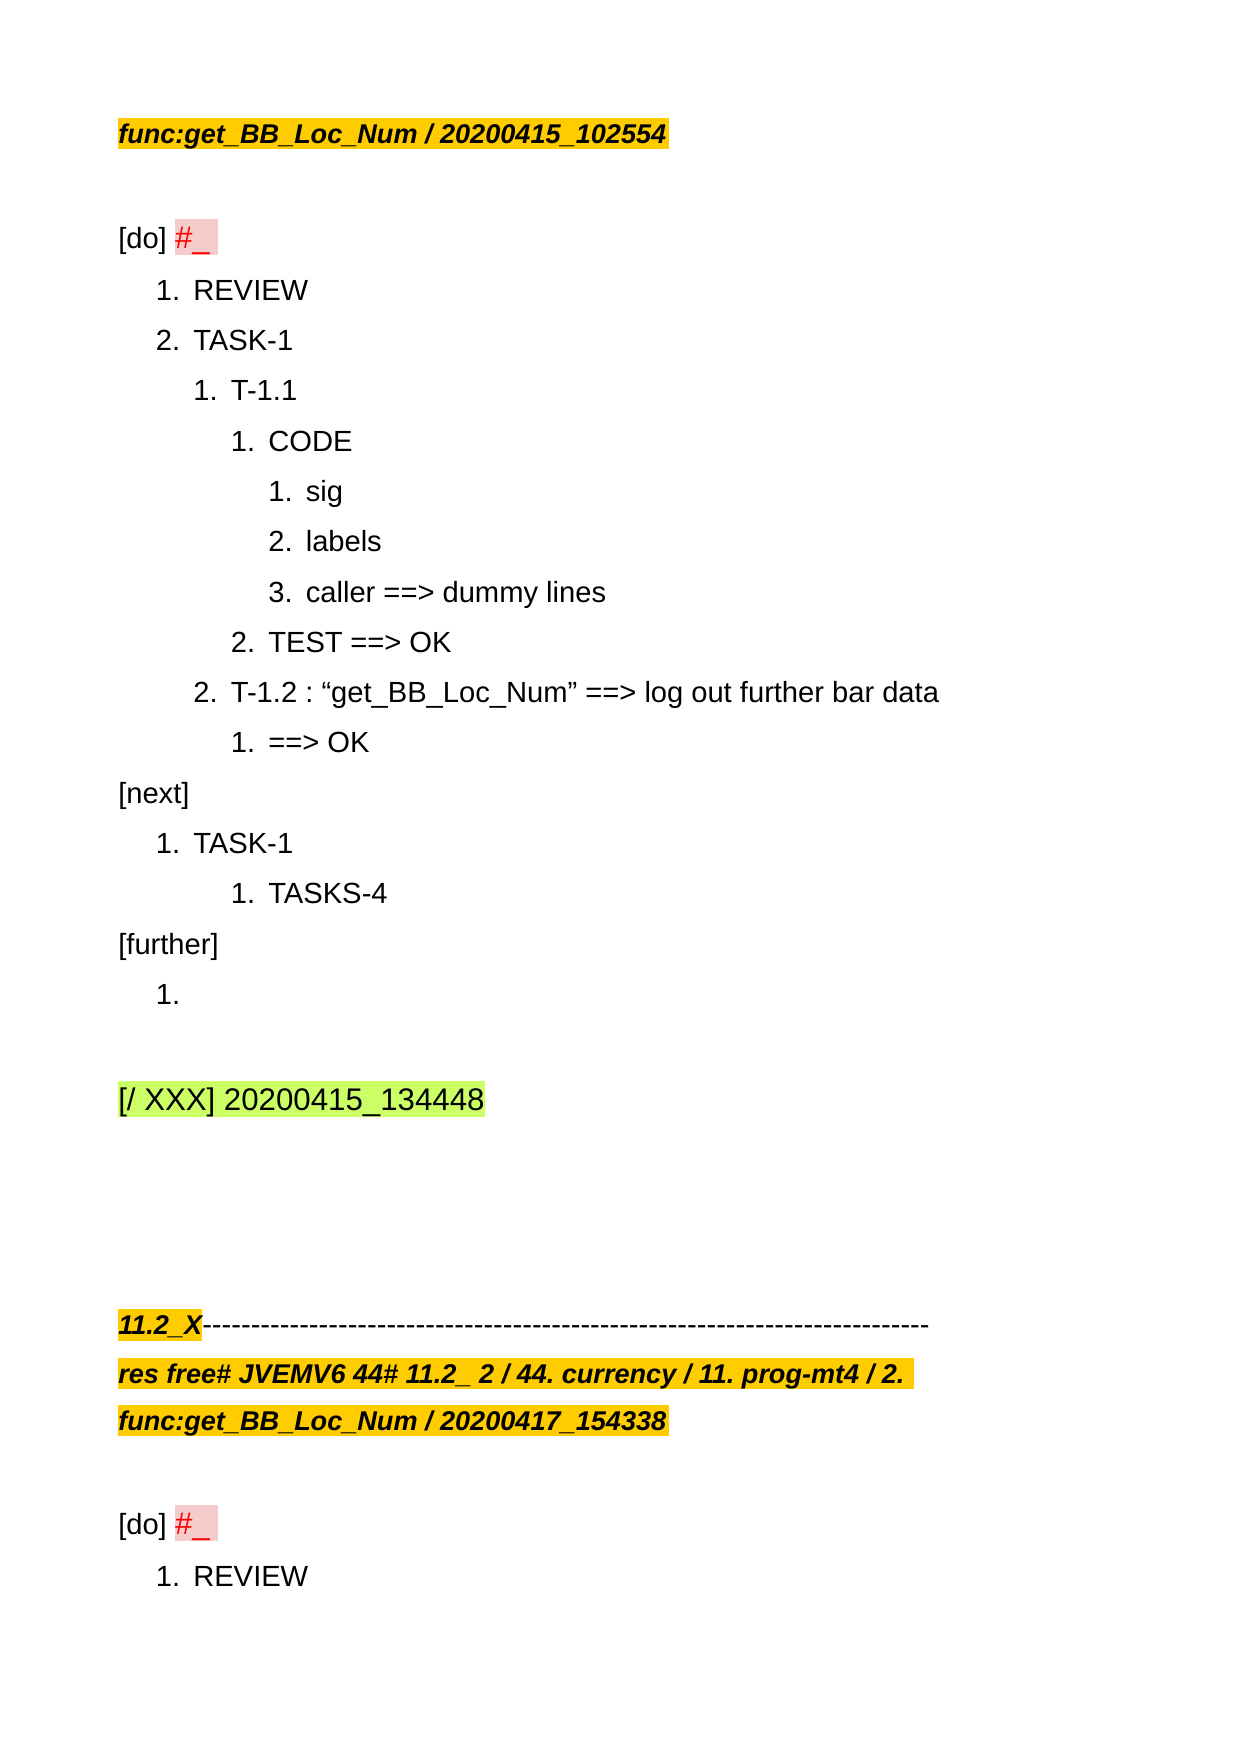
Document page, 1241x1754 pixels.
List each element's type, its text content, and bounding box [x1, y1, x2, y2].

text 11.2_X--------------------------------------------------------------------------- [118, 1307, 1122, 1341]
list CODE [231, 424, 1122, 457]
list REVIEW [156, 273, 1122, 306]
list labels [268, 524, 1122, 558]
list TASK-1 [156, 323, 1122, 357]
list REVIEW [156, 1559, 1122, 1593]
text [do] #_ [118, 219, 1122, 255]
list caller ==> dummy lines [268, 574, 1122, 608]
list TEST ==> OK [231, 625, 1122, 658]
list T-1.1 [193, 373, 1122, 407]
text [next] [118, 776, 1122, 809]
list TASKS-4 [231, 876, 1122, 910]
list T-1.2 : “get_BB_Loc_Num” ==> log out further bar data [193, 675, 1122, 709]
text func:get_BB_Loc_Num / 20200415_102554 [118, 118, 1122, 149]
list TASK-1 [156, 826, 1122, 860]
text res free# JVEMV6 44# 11.2_ 2 / 44. currency / 11. prog-mt4 / 2. func:get_BB_Loc_Num / 20200417_154338 [118, 1358, 1122, 1436]
list ==> OK [231, 726, 1122, 759]
text [further] [118, 927, 1122, 960]
text [/ XXX] 20200415_134448 [118, 1027, 1122, 1117]
list sig [268, 474, 1122, 507]
text [do] #_ [118, 1505, 1122, 1541]
